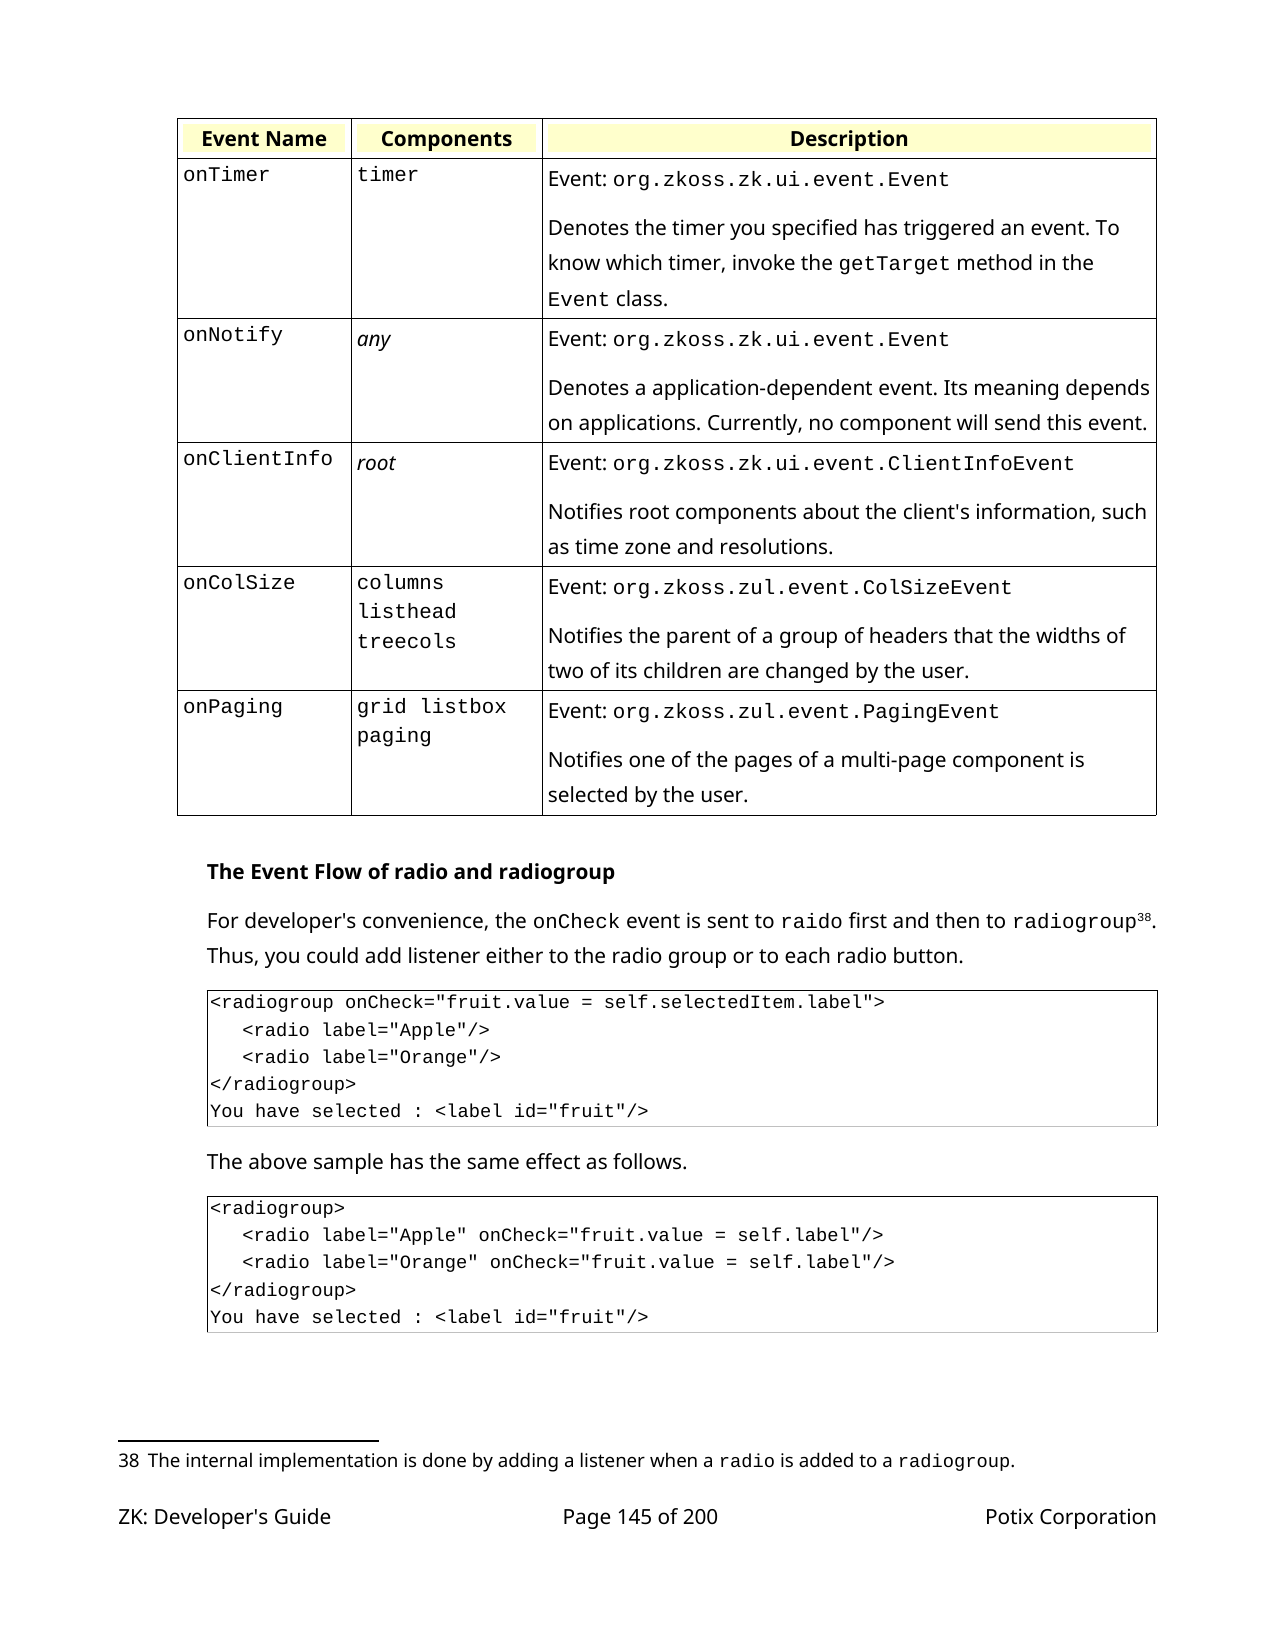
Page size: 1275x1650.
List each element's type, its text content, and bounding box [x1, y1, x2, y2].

table_header Description [543, 119, 1156, 158]
text </radiogroup> [208, 1277, 1157, 1302]
text <radio label="Orange" onCheck="fruit.value = self.label"/> [208, 1250, 1157, 1274]
table_cell Event: org.zkoss.zk.ui.event.Event Denotes a application-dependent event. Its meaning depends on applications. Currently, no component will send this event. [543, 319, 1156, 442]
text <radio label="Apple"/> [208, 1018, 1157, 1042]
table_cell onNotify [178, 319, 351, 442]
table_cell columns listhead treecols [352, 567, 542, 690]
table_cell Event: org.zkoss.zk.ui.event.Event Denotes the timer you specified has triggered an event. To know which timer, invoke the getTarget method in the Event class. [543, 159, 1156, 318]
text You have selected : <label id="fruit"/> [208, 1305, 1157, 1332]
table_header Components [352, 119, 542, 158]
text <radiogroup onCheck="fruit.value = self.selectedItem.label"> [208, 991, 1157, 1015]
table_cell Event: org.zkoss.zul.event.PagingEvent Notifies one of the pages of a multi-page component is selected by the user. [543, 691, 1156, 815]
table_cell grid listbox paging [352, 691, 542, 815]
table_cell onColSize [178, 567, 351, 690]
text For developer's convenience, the onCheck event is sent to raido first and then to radiogroup. Thus, you could add listener either to the radio group or to each radio button. [207, 906, 1157, 970]
table_cell any [352, 319, 542, 442]
table_cell root [352, 443, 542, 566]
table_cell Event: org.zkoss.zul.event.ColSizeEvent Notifies the parent of a group of headers that the widths of two of its children are changed by the user. [543, 567, 1156, 690]
table_cell onPaging [178, 691, 351, 815]
table_cell Event: org.zkoss.zk.ui.event.ClientInfoEvent Notifies root components about the client's information, such as time zone and resolutions. [543, 443, 1156, 566]
text The above sample has the same effect as follows. [207, 1147, 1157, 1175]
table_header Event Name [178, 119, 351, 158]
table_cell onClientInfo [178, 443, 351, 566]
table_cell onTimer [178, 159, 351, 318]
text The internal implementation is done by adding a listener when a radio is added to a radiogroup. [118, 1447, 1157, 1473]
text <radiogroup> [208, 1197, 1157, 1220]
text </radiogroup> [208, 1072, 1157, 1096]
table_cell timer [352, 159, 542, 318]
subtitle The Event Flow of radio and radiogroup [207, 857, 1157, 885]
text <radio label="Apple" onCheck="fruit.value = self.label"/> [208, 1223, 1157, 1247]
text <radio label="Orange"/> [208, 1045, 1157, 1069]
text You have selected : <label id="fruit"/> [208, 1099, 1157, 1126]
